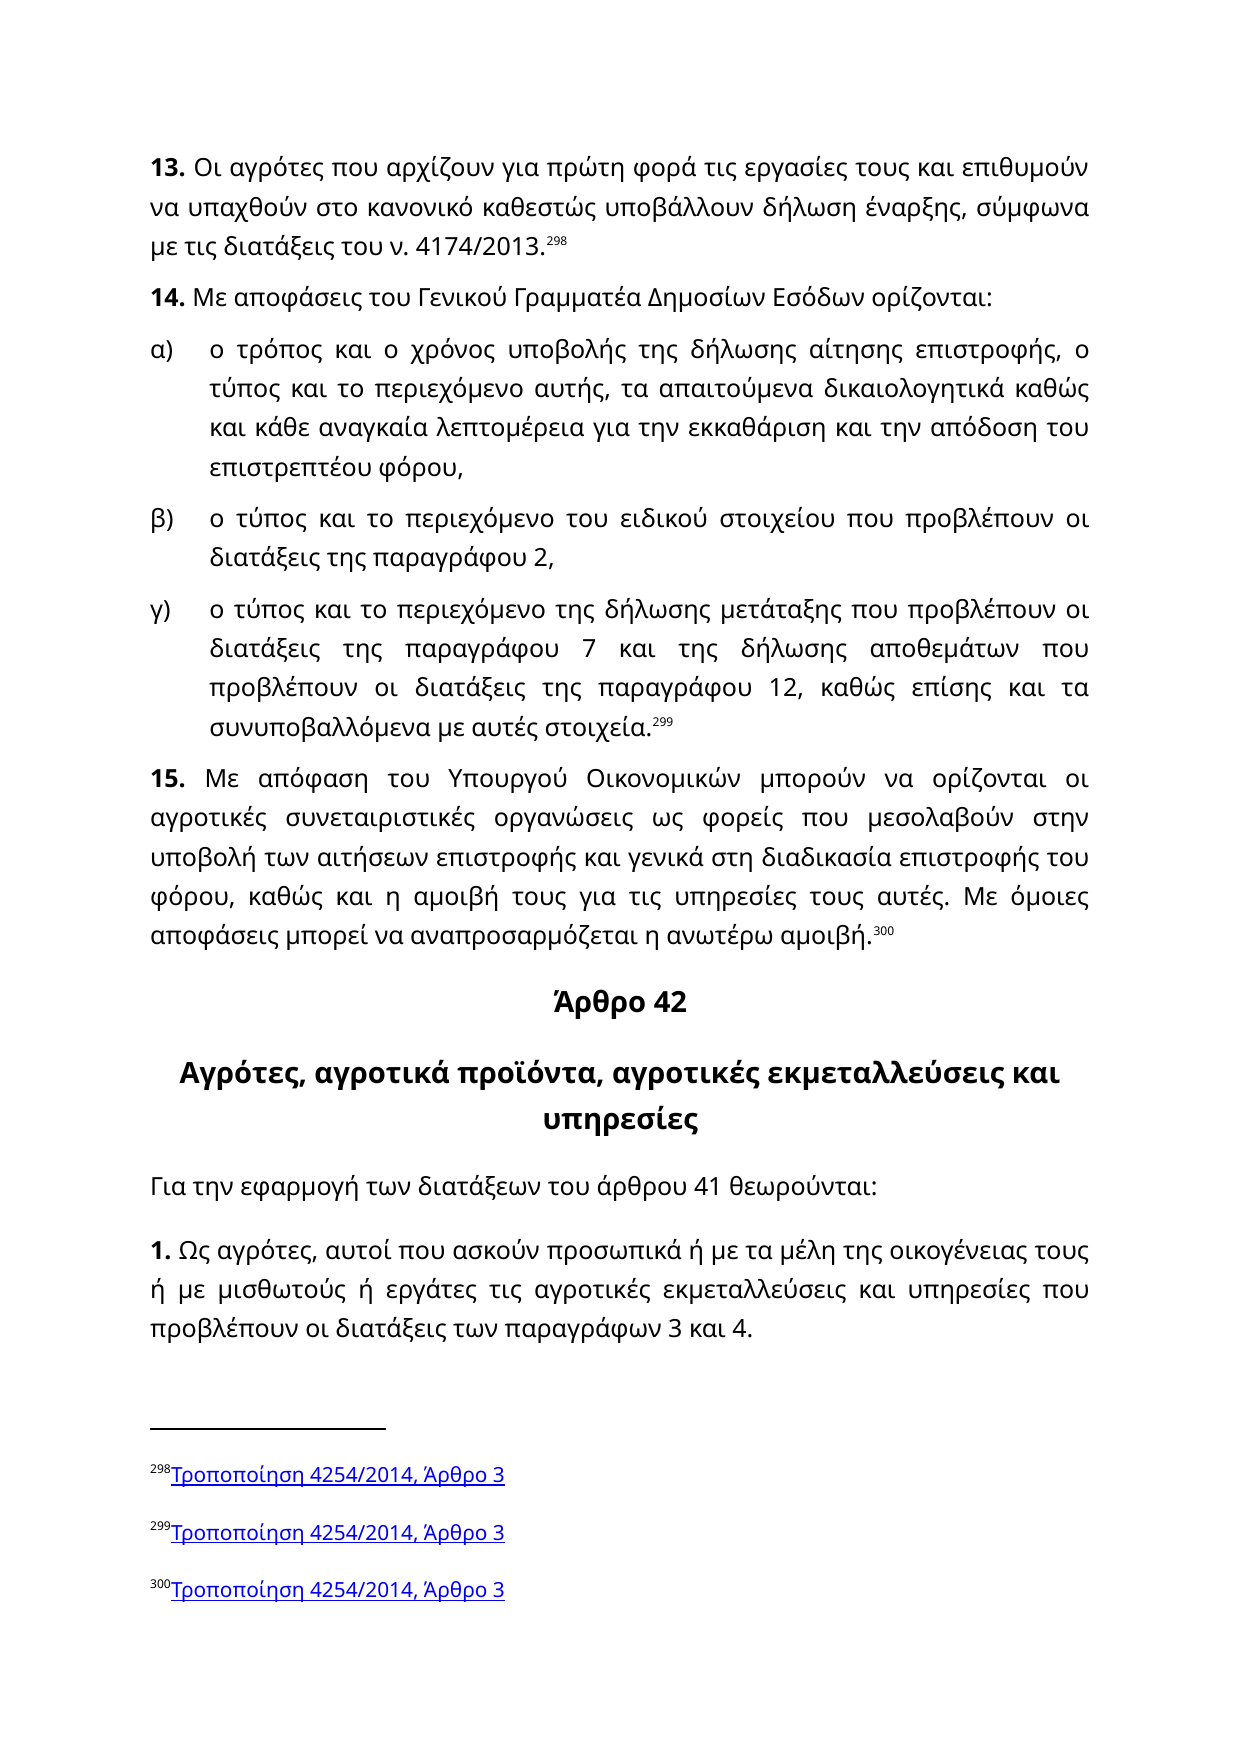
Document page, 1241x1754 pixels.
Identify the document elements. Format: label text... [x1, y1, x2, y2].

text Τροποποίηση 4254/2014, Άρθρο 3 [150, 1576, 1090, 1604]
text Για την εφαρμογή των διατάξεων του άρθρου 41 θεωρούνται: [150, 1168, 1090, 1203]
text 15. Με απόφαση του Υπουργού Οικονομικών μπορούν να ορίζονται οι αγροτικές συνεταιριστικές οργανώσεις ως φορείς που μεσολαβούν στην υποβολή των αιτήσεων επιστροφής και γενικά στη διαδικασία επιστροφής του φόρου, καθώς και η αμοιβή τους για τις υπηρεσίες τους αυτές. Με όμοιες αποφάσεις μπορεί να αναπροσαρμόζεται η ανωτέρω αμοιβή. [150, 761, 1090, 952]
list β) ο τύπος και το περιεχόμενο του ειδικού στοιχείου που προβλέπουν οι διατάξεις της παραγράφου 2, [150, 501, 1090, 574]
list γ) ο τύπος και το περιεχόμενο της δήλωσης μετάταξης που προβλέπουν οι διατάξεις της παραγράφου 7 και της δήλωσης αποθεμάτων που προβλέπουν οι διατάξεις της παραγράφου 12, καθώς επίσης και τα συνυποβαλλόμενα με αυτές στοιχεία. [150, 592, 1090, 743]
text Τροποποίηση 4254/2014, Άρθρο 3 [150, 1518, 1090, 1546]
text 1. Ως αγρότες, αυτοί που ασκούν προσωπικά ή με τα μέλη της οικογένειας τους ή με μισθωτούς ή εργάτες τις αγροτικές εκμεταλλεύσεις και υπηρεσίες που προβλέπουν οι διατάξεις των παραγράφων 3 και 4. [150, 1233, 1090, 1345]
list α) ο τρόπος και ο χρόνος υποβολής της δήλωσης αίτησης επιστροφής, ο τύπος και το περιεχόμενο αυτής, τα απαιτούμενα δικαιολογητικά καθώς και κάθε αναγκαία λεπτομέρεια για την εκκαθάριση και την απόδοση του επιστρεπτέου φόρου, [150, 332, 1090, 483]
text 13. Οι αγρότες που αρχίζουν για πρώτη φορά τις εργασίες τους και επιθυμούν να υπαχθούν στο κανονικό καθεστώς υποβάλλουν δήλωση έναρξης, σύμφωνα με τις διατάξεις του ν. 4174/2013. [150, 150, 1090, 262]
subtitle Άρθρο 42 [150, 982, 1090, 1021]
text 14. Με αποφάσεις του Γενικού Γραμματέα Δημοσίων Εσόδων ορίζονται: [150, 280, 1090, 314]
subtitle Αγρότες, αγροτικά προϊόντα, αγροτικές εκμεταλλεύσεις και υπηρεσίες [150, 1052, 1090, 1138]
text Τροποποίηση 4254/2014, Άρθρο 3 [150, 1460, 1090, 1489]
